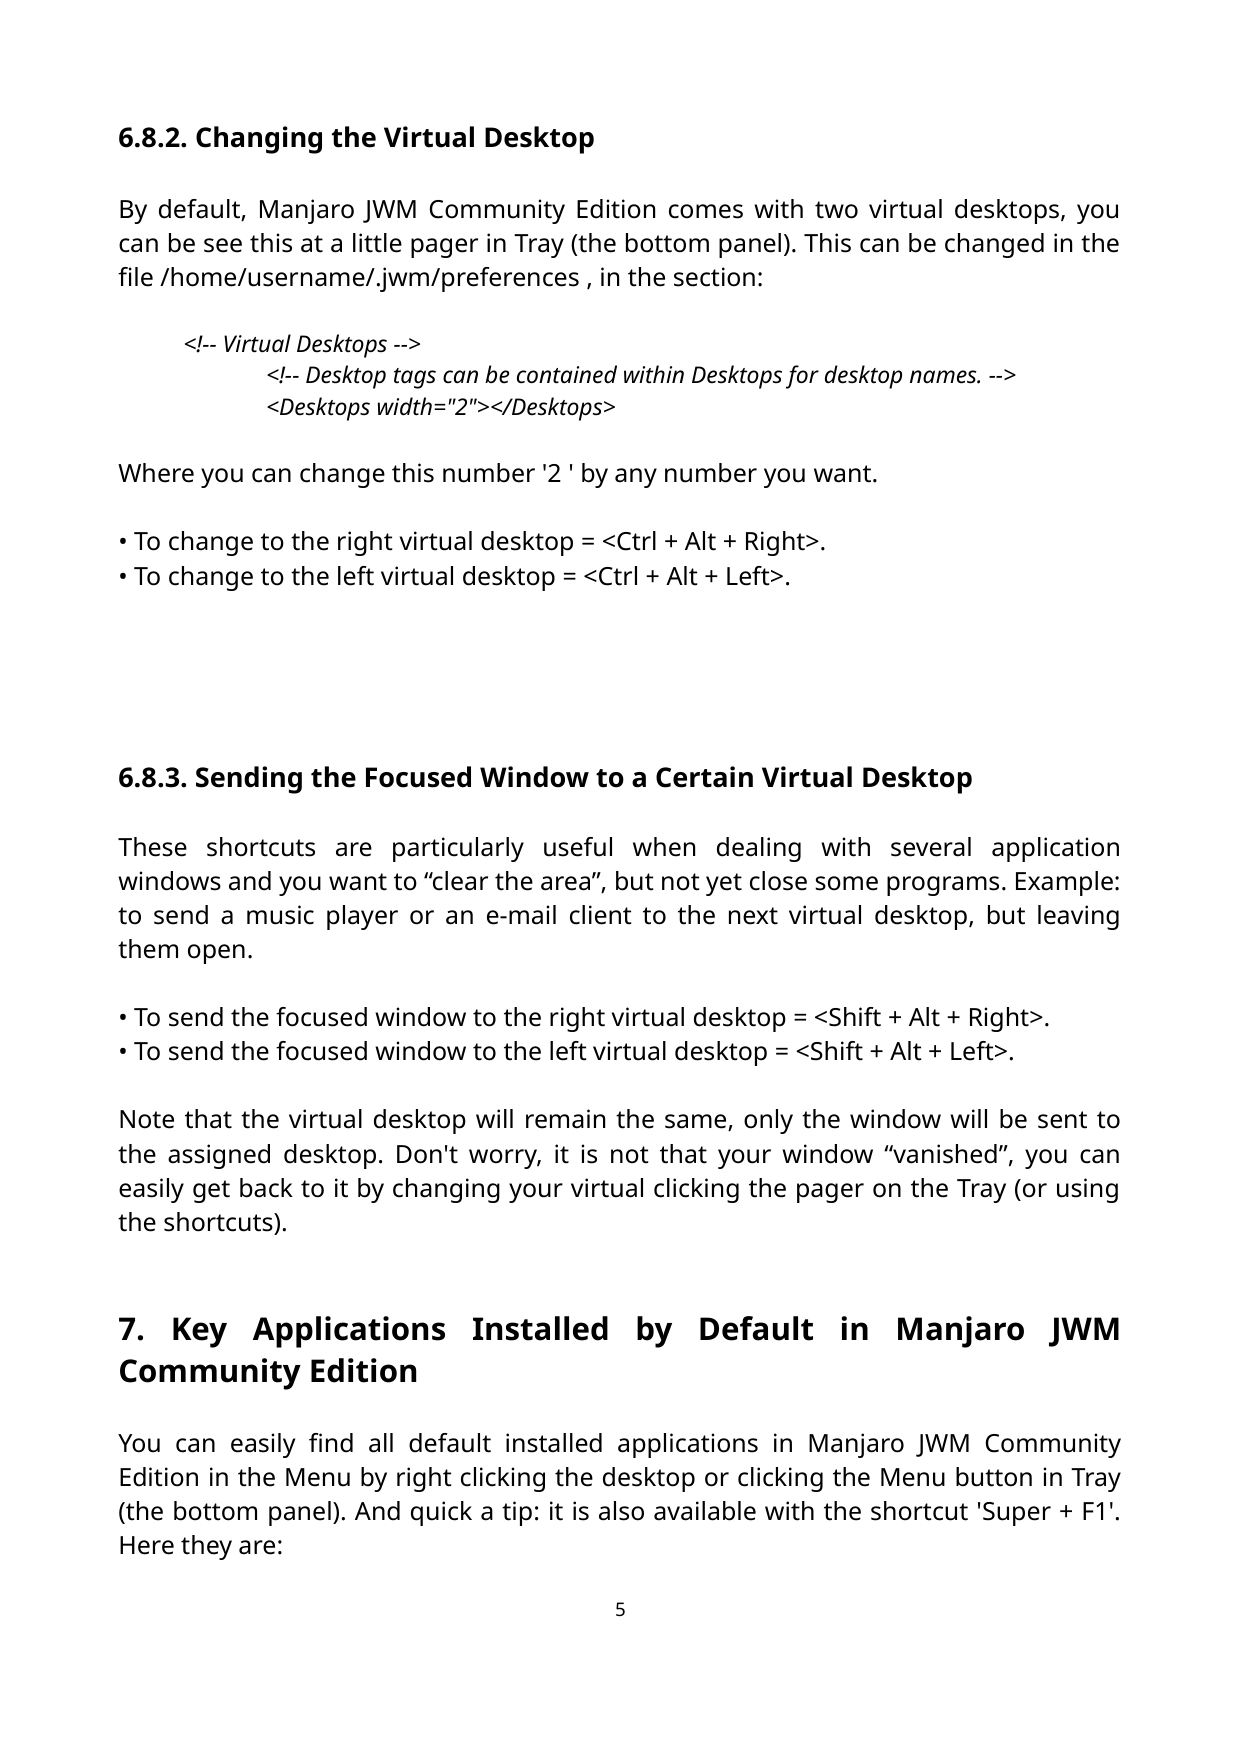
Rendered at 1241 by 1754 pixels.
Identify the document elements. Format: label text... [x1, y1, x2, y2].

text • To send the focused window to the right virtual desktop = <Shift + Alt + Right>. [118, 1000, 1122, 1034]
text Where you can change this number '2 ' by any number you want. [118, 456, 1122, 490]
text You can easily find all default installed applications in Manjaro JWM Community Edition in the Menu by right clicking the desktop or clicking the Menu button in Tray (the bottom panel). And quick a tip: it is also available with the shortcut 'Super + F1'. Here they are: [118, 1426, 1122, 1562]
text • To change to the right virtual desktop = <Ctrl + Alt + Right>. [118, 524, 1122, 558]
text 7. Key Applications Installed by Default in Manjaro JWM Community Edition [118, 1307, 1122, 1392]
subtitle 6.8.2. Changing the Virtual Desktop [118, 118, 1122, 155]
text <!-- Desktop tags can be contained within Desktops for desktop names. --> [177, 359, 1122, 391]
text Note that the virtual desktop will remain the same, only the window will be sent to the assigned desktop. Don't worry, it is not that your window “vanished”, you can easily get back to it by changing your virtual clicking the pager on the Tray (or using the shortcuts). [118, 1102, 1122, 1238]
text By default, Manjaro JWM Community Edition comes with two virtual desktops, you can be see this at a little pager in Tray (the bottom panel). This can be changed in the file /home/username/.jwm/preferences , in the section: [118, 192, 1122, 294]
text • To send the focused window to the left virtual desktop = <Shift + Alt + Left>. [118, 1034, 1122, 1068]
text These shortcuts are particularly useful when dealing with several application windows and you want to “clear the area”, but not yet close some programs. Example: to send a music player or an e-mail client to the next virtual desktop, but leaving them open. [118, 830, 1122, 966]
subtitle 6.8.3. Sending the Focused Window to a Certain Virtual Desktop [118, 759, 1122, 796]
text <!-- Virtual Desktops --> [177, 328, 1122, 359]
text • To change to the left virtual desktop = <Ctrl + Alt + Left>. [118, 558, 1122, 592]
text <Desktops width="2"></Desktops> [177, 391, 1122, 422]
